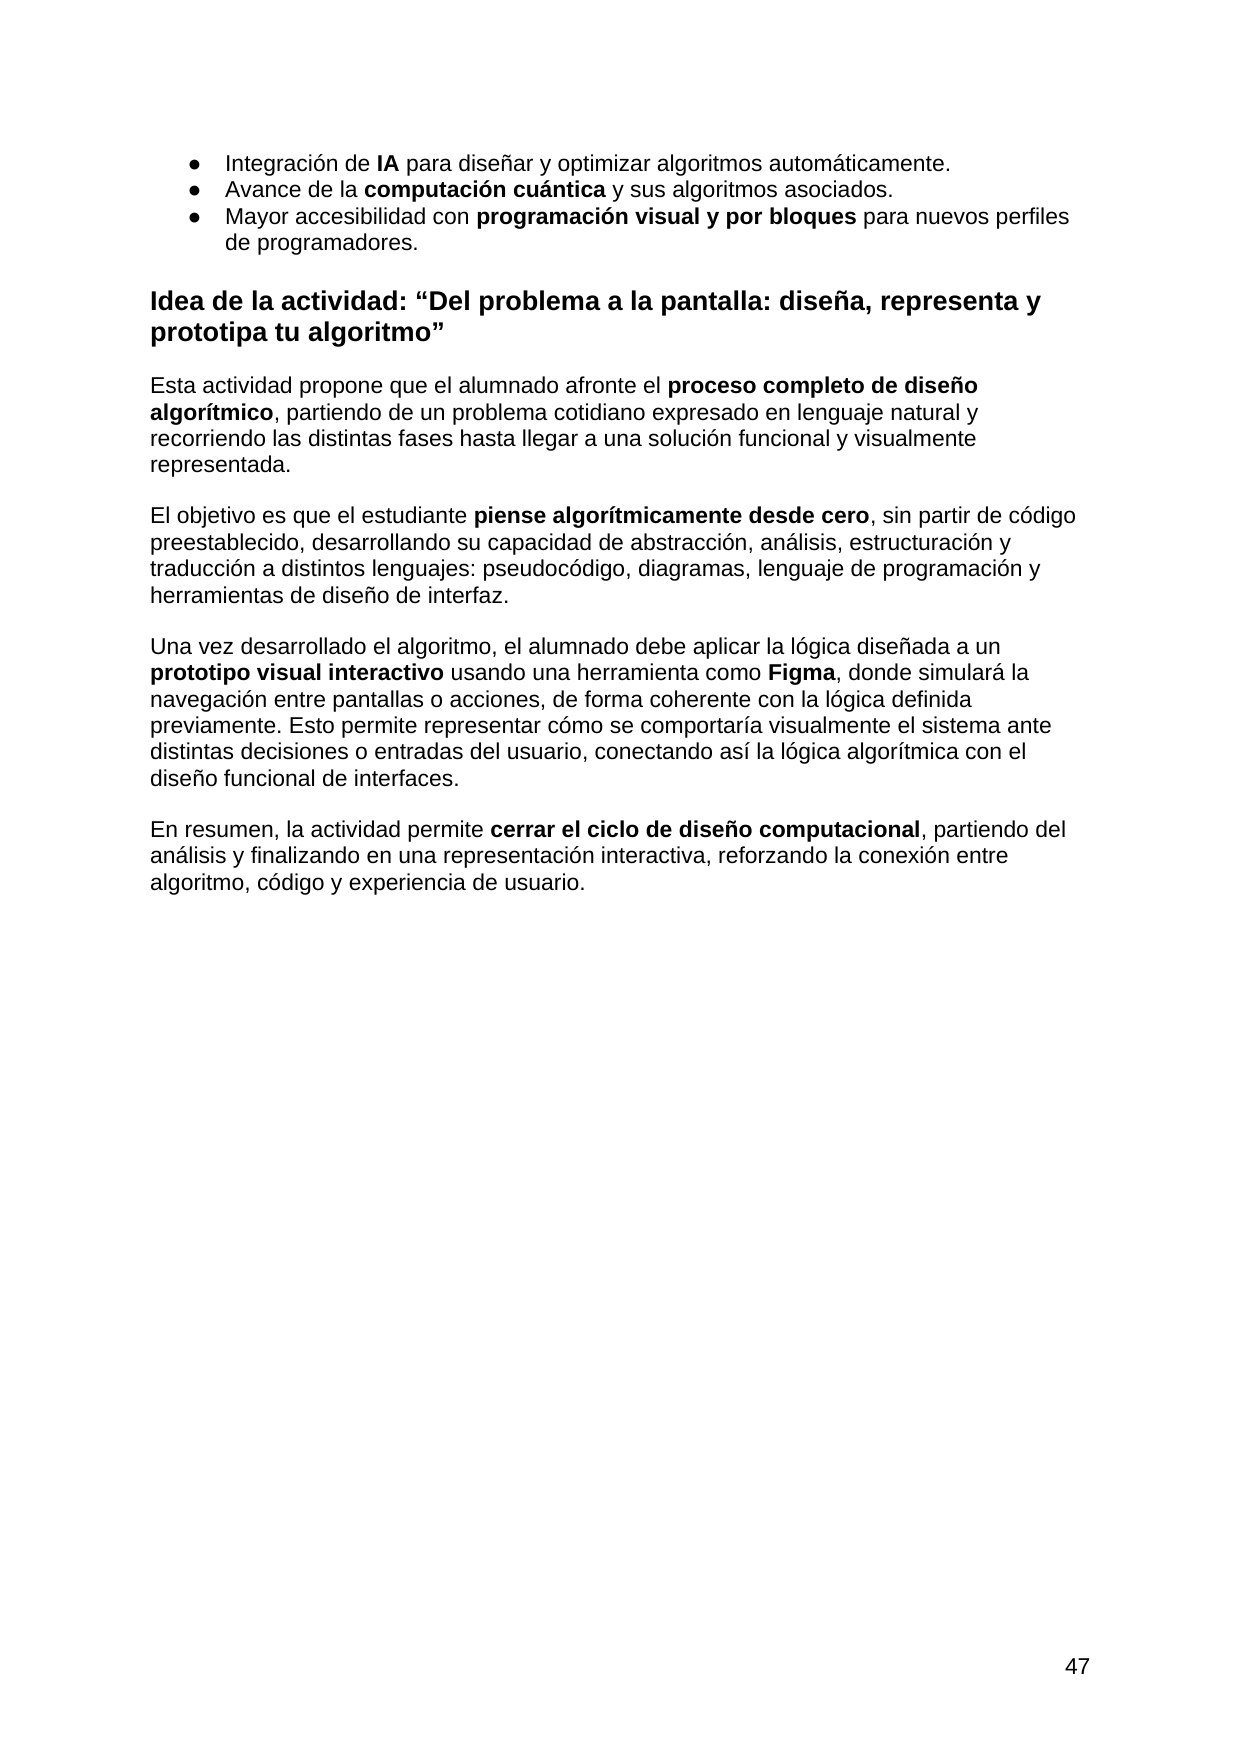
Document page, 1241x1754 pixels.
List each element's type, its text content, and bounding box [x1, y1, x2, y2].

text Una vez desarrollado el algoritmo, el alumnado debe aplicar la lógica diseñada a un prototipo visual interactivo usando una herramienta como Figma, donde simulará la navegación entre pantallas o acciones, de forma coherente con la lógica definida previamente. Esto permite representar cómo se comportaría visualmente el sistema ante distintas decisiones o entradas del usuario, conectando así la lógica algorítmica con el diseño funcional de interfaces. [150, 633, 1090, 791]
list Mayor accesibilidad con programación visual y por bloques para nuevos perfiles de programadores. [187, 203, 1090, 255]
subtitle Idea de la actividad: “Del problema a la pantalla: diseña, representa y prototipa tu algoritmo” [150, 284, 1090, 347]
text Esta actividad propone que el alumnado afronte el proceso completo de diseño algorítmico, partiendo de un problema cotidiano expresado en lenguaje natural y recorriendo las distintas fases hasta llegar a una solución funcional y visualmente representada. [150, 372, 1090, 477]
text El objetivo es que el estudiante piense algorítmicamente desde cero, sin partir de código preestablecido, desarrollando su capacidad de abstracción, análisis, estructuración y traducción a distintos lenguajes: pseudocódigo, diagramas, lenguaje de programación y herramientas de diseño de interfaz. [150, 502, 1090, 608]
list Avance de la computación cuántica y sus algoritmos asociados. [187, 176, 1090, 203]
text En resumen, la actividad permite cerrar el ciclo de diseño computacional, partiendo del análisis y finalizando en una representación interactiva, reforzando la conexión entre algoritmo, código y experiencia de usuario. [150, 816, 1090, 895]
list Integración de IA para diseñar y optimizar algoritmos automáticamente. [187, 150, 1090, 176]
